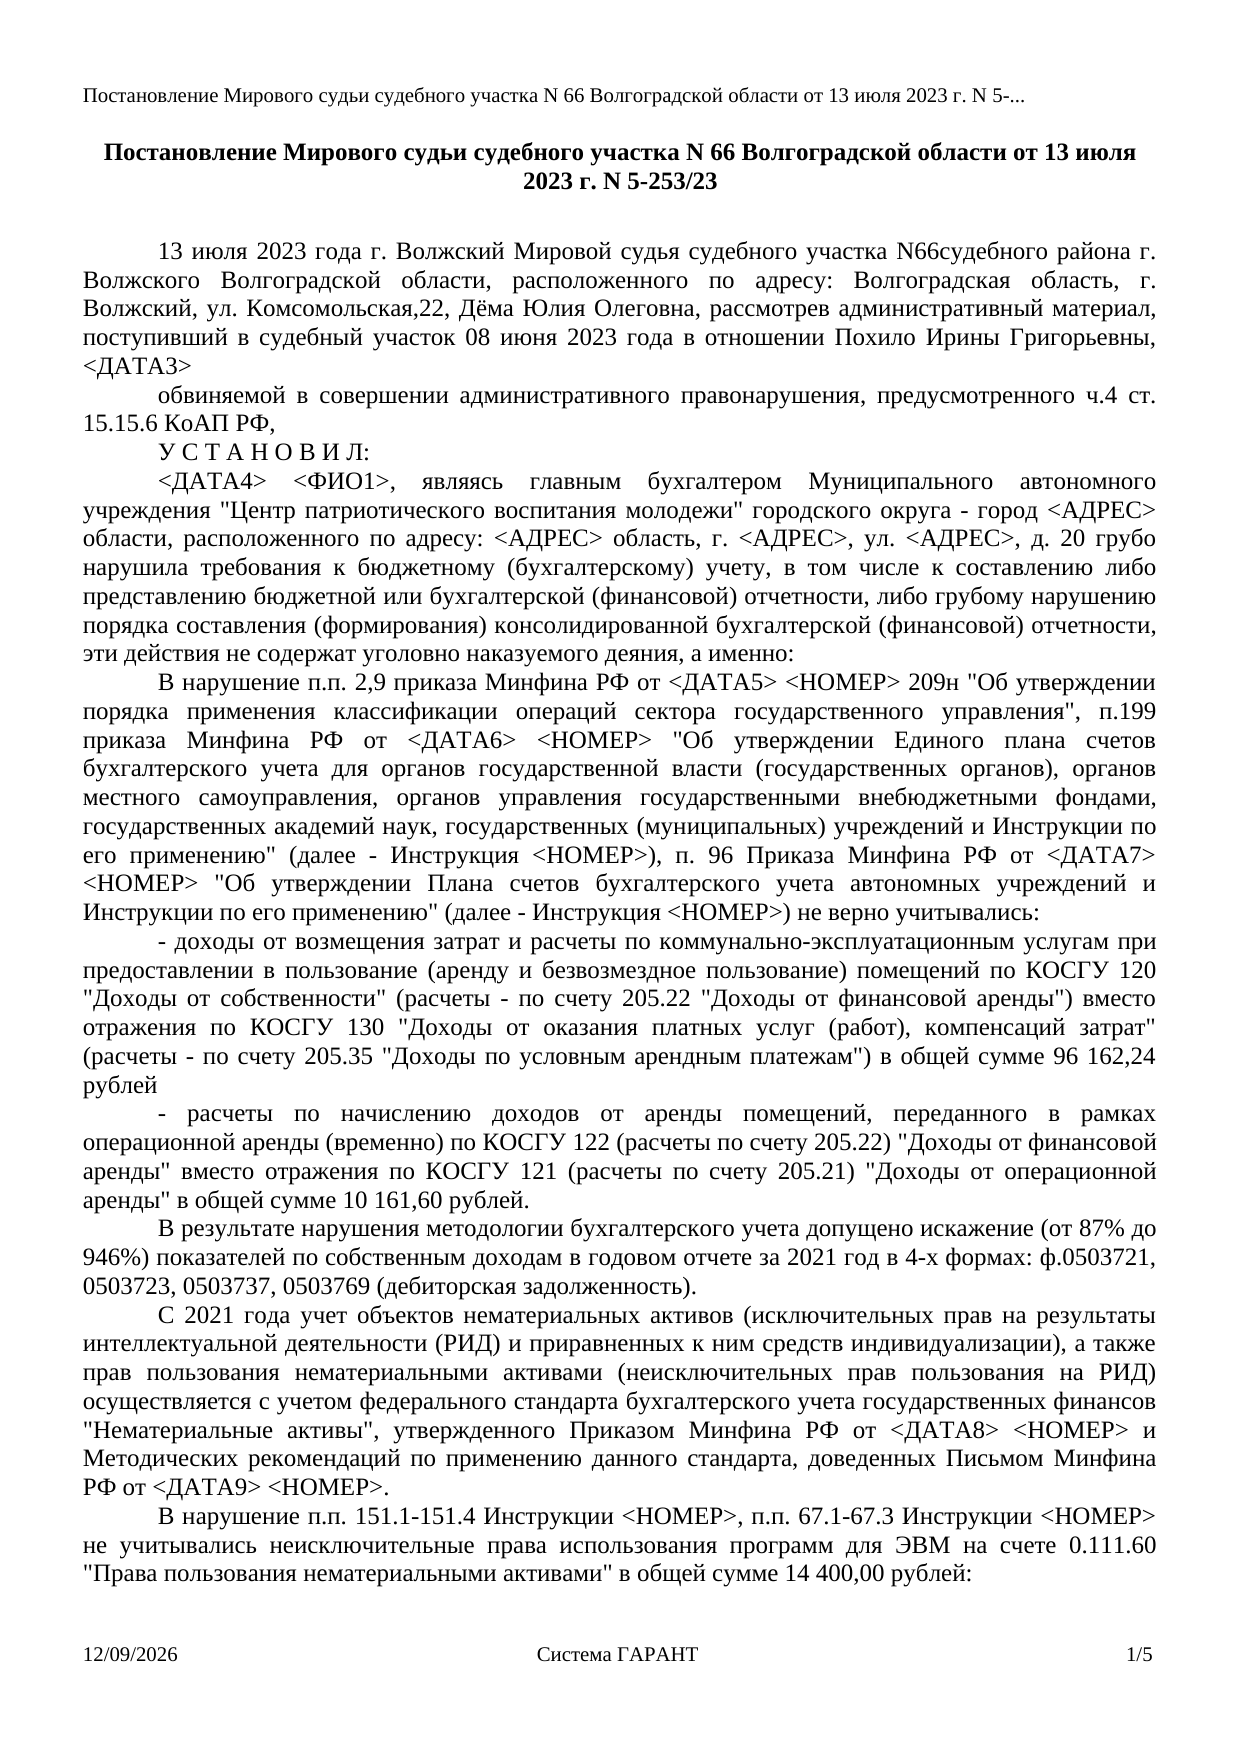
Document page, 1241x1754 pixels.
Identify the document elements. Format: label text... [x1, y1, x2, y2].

text обвиняемой в совершении административного правонарушения, предусмотренного ч.4 ст. 15.15.6 КоАП РФ, [83, 380, 1157, 437]
text В нарушение п.п. 2,9 приказа Минфина РФ от <ДАТА5> <НОМЕР> 209н "Об утверждении порядка применения классификации операций сектора государственного управления", п.199 приказа Минфина РФ от <ДАТА6> <НОМЕР> "Об утверждении Единого плана счетов бухгалтерского учета для органов государственной власти (государственных органов), органов местного самоуправления, органов управления государственными внебюджетными фондами, государственных академий наук, государственных (муниципальных) учреждений и Инструкции по его применению" (далее - Инструкция <НОМЕР>), п. 96 Приказа Минфина РФ от <ДАТА7> <НОМЕР> "Об утверждении Плана счетов бухгалтерского учета автономных учреждений и Инструкции по его применению" (далее - Инструкция <НОМЕР>) не верно учитывались: [83, 667, 1157, 926]
text В нарушение п.п. 151.1-151.4 Инструкции <НОМЕР>, п.п. 67.1-67.3 Инструкции <НОМЕР> не учитывались неисключительные права использования программ для ЭВМ на счете 0.111.60 "Права пользования нематериальными активами" в общей сумме 14 400,00 рублей: [83, 1501, 1157, 1587]
text - расчеты по начислению доходов от аренды помещений, переданного в рамках операционной аренды (временно) по КОСГУ 122 (расчеты по счету 205.22) "Доходы от финансовой аренды" вместо отражения по КОСГУ 121 (расчеты по счету 205.21) "Доходы от операционной аренды" в общей сумме 10 161,60 рублей. [83, 1098, 1157, 1213]
text - доходы от возмещения затрат и расчеты по коммунально-эксплуатационным услугам при предоставлении в пользование (аренду и безвозмездное пользование) помещений по КОСГУ 120 "Доходы от собственности" (расчеты - по счету 205.22 "Доходы от финансовой аренды") вместо отражения по КОСГУ 130 "Доходы от оказания платных услуг (работ), компенсаций затрат" (расчеты - по счету 205.35 "Доходы по условным арендным платежам") в общей сумме 96 162,24 рублей [83, 926, 1157, 1098]
text <ДАТА4> <ФИО1>, являясь главным бухгалтером Муниципального автономного учреждения "Центр патриотического воспитания молодежи" городского округа - город <АДРЕС> области, расположенного по адресу: <АДРЕС> область, г. <АДРЕС>, ул. <АДРЕС>, д. 20 грубо нарушила требования к бюджетному (бухгалтерскому) учету, в том числе к составлению либо представлению бюджетной или бухгалтерской (финансовой) отчетности, либо грубому нарушению порядка составления (формирования) консолидированной бухгалтерской (финансовой) отчетности, эти действия не содержат уголовно наказуемого деяния, а именно: [83, 466, 1157, 667]
text В результате нарушения методологии бухгалтерского учета допущено искажение (от 87% до 946%) показателей по собственным доходам в годовом отчете за 2021 год в 4-х формах: ф.0503721, 0503723, 0503737, 0503769 (дебиторская задолженность). [83, 1213, 1157, 1300]
text У С Т А Н О В И Л: [83, 437, 1157, 466]
subtitle Постановление Мирового судьи судебного участка N 66 Волгоградской области от 13 июля 2023 г. N 5-253/23 [83, 137, 1157, 195]
text 13 июля 2023 года г. Волжский Мировой судья судебного участка N66судебного района г. Волжского Волгоградской области, расположенного по адресу: Волгоградская область, г. Волжский, ул. Комсомольская,22, Дёма Юлия Олеговна, рассмотрев административный материал, поступивший в судебный участок 08 июня 2023 года в отношении Похило Ирины Григорьевны, <ДАТА3> [83, 236, 1157, 380]
text С 2021 года учет объектов нематериальных активов (исключительных прав на результаты интеллектуальной деятельности (РИД) и приравненных к ним средств индивидуализации), а также прав пользования нематериальными активами (неисключительных прав пользования на РИД) осуществляется с учетом федерального стандарта бухгалтерского учета государственных финансов "Нематериальные активы", утвержденного Приказом Минфина РФ от <ДАТА8> <НОМЕР> и Методических рекомендаций по применению данного стандарта, доведенных Письмом Минфина РФ от <ДАТА9> <НОМЕР>. [83, 1300, 1157, 1501]
